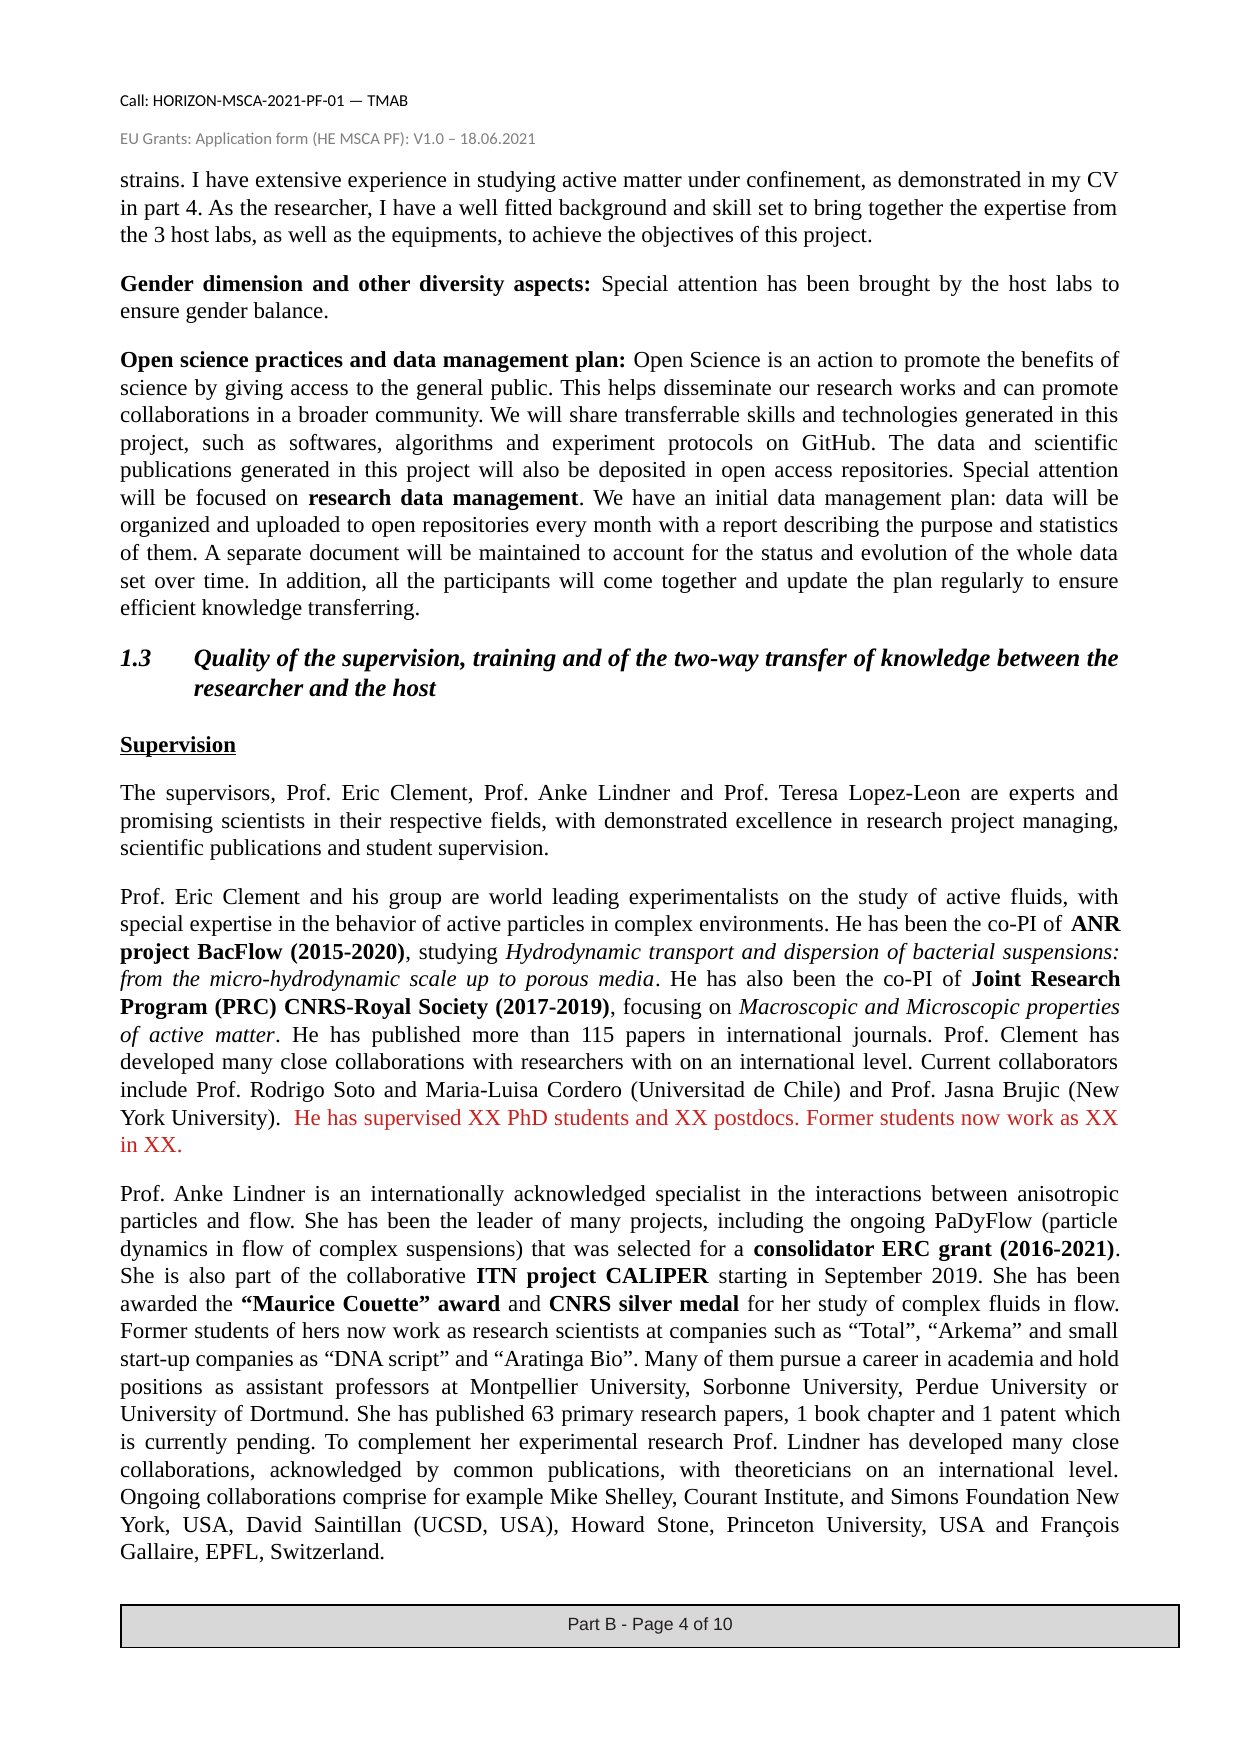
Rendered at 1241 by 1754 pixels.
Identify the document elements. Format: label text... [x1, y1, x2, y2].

text The supervisors, Prof. Eric Clement, Prof. Anke Lindner and Prof. Teresa Lopez-Leon are experts and promising scientists in their respective fields, with demonstrated excellence in research project managing, scientific publications and student supervision. [120, 779, 1121, 861]
text Prof. Anke Lindner is an internationally acknowledged specialist in the interactions between anisotropic particles and flow. She has been the leader of many projects, including the ongoing PaDyFlow (particle dynamics in flow of complex suspensions) that was selected for a consolidator ERC grant (2016-2021). She is also part of the collaborative ITN project CALIPER starting in September 2019. She has been awarded the “Maurice Couette” award and CNRS silver medal for her study of complex fluids in flow. Former students of hers now work as research scientists at companies such as “Total”, “Arkema” and small start-up companies as “DNA script” and “Aratinga Bio”. Many of them pursue a career in academia and hold positions as assistant professors at Montpellier University, Sorbonne University, Perdue University or University of Dortmund. She has published 63 primary research papers, 1 book chapter and 1 patent which is currently pending. To complement her experimental research Prof. Lindner has developed many close collaborations, acknowledged by common publications, with theoreticians on an international level. Ongoing collaborations comprise for example Mike Shelley, Courant Institute, and Simons Foundation New York, USA, David Saintillan (UCSD, USA), Howard Stone, Princeton University, USA and François Gallaire, EPFL, Switzerland. [120, 1179, 1121, 1565]
text Prof. Eric Clement and his group are world leading experimentalists on the study of active fluids, with special expertise in the behavior of active particles in complex environments. He has been the co-PI of ANR project BacFlow (2015-2020), studying Hydrodynamic transport and dispersion of bacterial suspensions: from the micro-hydrodynamic scale up to porous media. He has also been the co-PI of Joint Research Program (PRC) CNRS-Royal Society (2017-2019), focusing on Macroscopic and Microscopic properties of active matter. He has published more than 115 papers in international journals. Prof. Clement has developed many close collaborations with researchers with on an international level. Current collaborators include Prof. Rodrigo Soto and Maria-Luisa Cordero (Universitad de Chile) and Prof. Jasna Brujic (New York University). He has supervised XX PhD students and XX postdocs. Former students now work as XX in XX. [120, 883, 1121, 1157]
text strains. I have extensive experience in studying active matter under confinement, as demonstrated in my CV in part 4. As the researcher, I have a well fitted background and skill set to bring together the expertise from the 3 host labs, as well as the equipments, to achieve the objectives of this project. [120, 166, 1121, 248]
text Supervision [120, 731, 1121, 757]
list Quality of the supervision, training and of the two-way transfer of knowledge between the researcher and the host [120, 643, 1121, 702]
text Open science practices and data management plan: Open Science is an action to promote the benefits of science by giving access to the general public. This helps disseminate our research works and can promote collaborations in a broader community. We will share transferrable skills and technologies generated in this project, such as softwares, algorithms and experiment protocols on GitHub. The data and scientific publications generated in this project will also be deposited in open access repositories. Special attention will be focused on research data management. We have an initial data management plan: data will be organized and uploaded to open repositories every month with a report describing the purpose and statistics of them. A separate document will be maintained to account for the status and evolution of the whole data set over time. In addition, all the participants will come together and update the plan regularly to ensure efficient knowledge transferring. [120, 346, 1121, 621]
text Gender dimension and other diversity aspects: Special attention has been brought by the host labs to ensure gender balance. [120, 270, 1121, 324]
